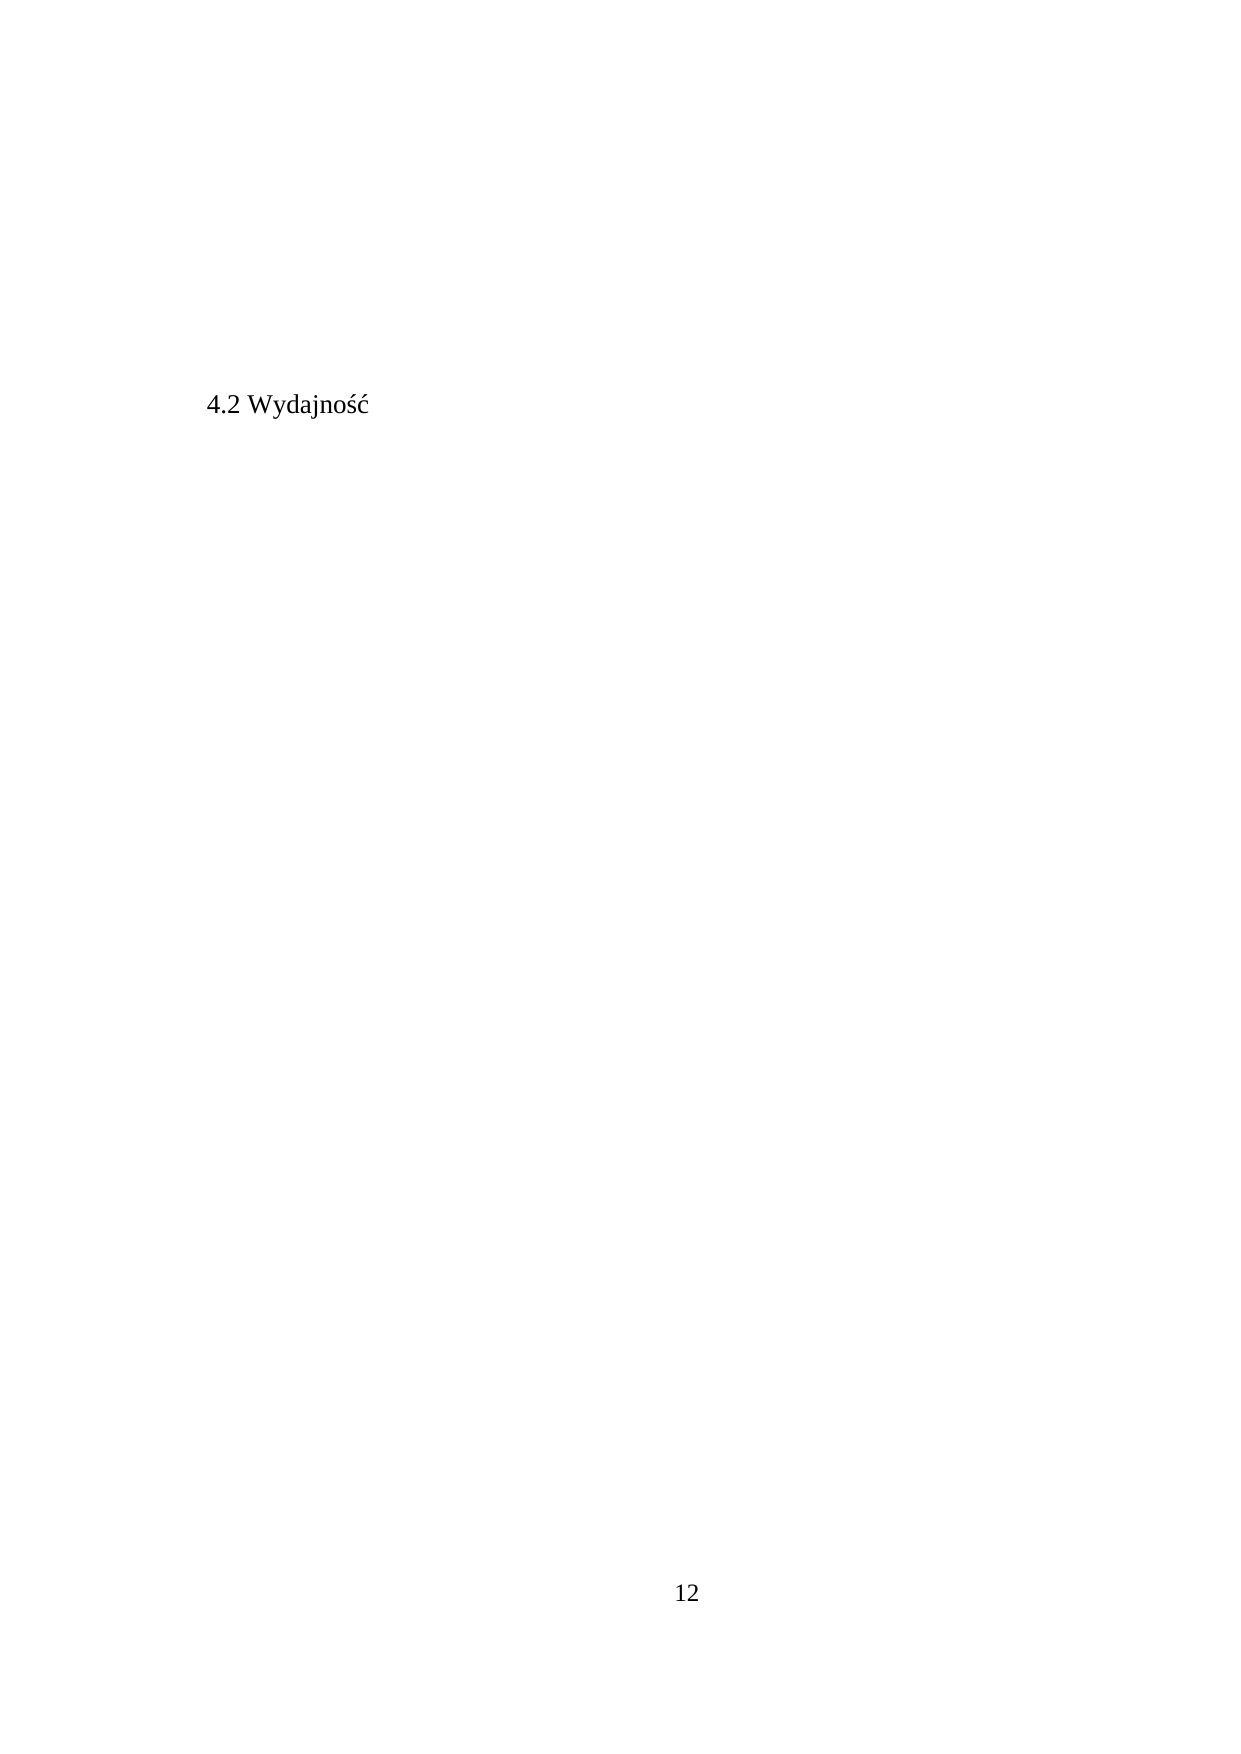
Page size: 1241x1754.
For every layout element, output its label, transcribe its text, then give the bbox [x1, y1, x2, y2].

subtitle 4.2 Wydajność [207, 389, 1093, 420]
